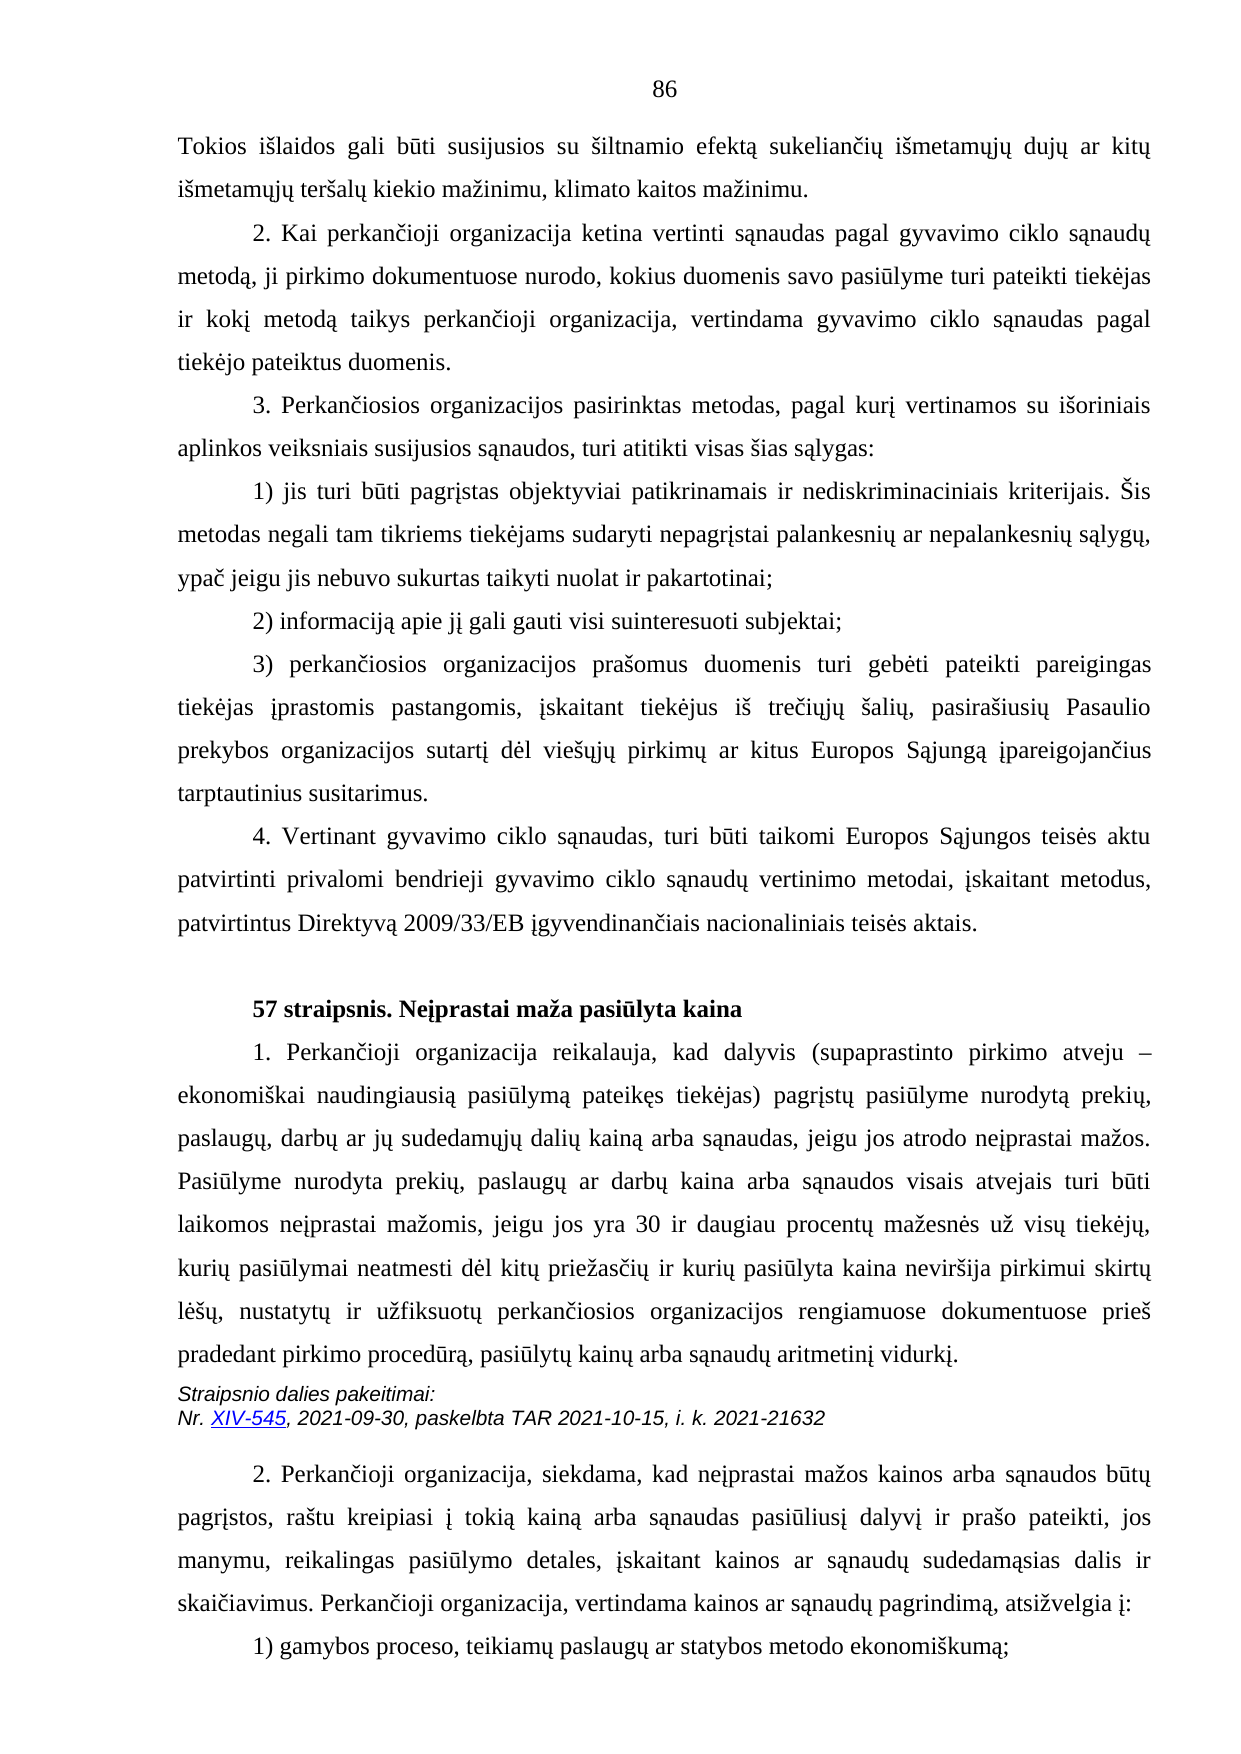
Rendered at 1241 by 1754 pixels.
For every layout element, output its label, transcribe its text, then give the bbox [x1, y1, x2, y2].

text 3) perkančiosios organizacijos prašomus duomenis turi gebėti pateikti pareigingas tiekėjas įprastomis pastangomis, įskaitant tiekėjus iš trečiųjų šalių, pasirašiusių Pasaulio prekybos organizacijos sutartį dėl viešųjų pirkimų ar kitus Europos Sąjungą įpareigojančius tarptautinius susitarimus. [177, 649, 1152, 807]
text 4. Vertinant gyvavimo ciklo sąnaudas, turi būti taikomi Europos Sąjungos teisės aktu patvirtinti privalomi bendrieji gyvavimo ciklo sąnaudų vertinimo metodai, įskaitant metodus, patvirtintus Direktyvą 2009/33/EB įgyvendinančiais nacionaliniais teisės aktais. [177, 821, 1152, 936]
text 1. Perkančioji organizacija reikalauja, kad dalyvis (supaprastinto pirkimo atveju – ekonomiškai naudingiausią pasiūlymą pateikęs tiekėjas) pagrįstų pasiūlyme nurodytą prekių, paslaugų, darbų ar jų sudedamųjų dalių kainą arba sąnaudas, jeigu jos atrodo neįprastai mažos. Pasiūlyme nurodyta prekių, paslaugų ar darbų kaina arba sąnaudos visais atvejais turi būti laikomos neįprastai mažomis, jeigu jos yra 30 ir daugiau procentų mažesnės už visų tiekėjų, kurių pasiūlymai neatmesti dėl kitų priežasčių ir kurių pasiūlyta kaina neviršija pirkimui skirtų lėšų, nustatytų ir užfiksuotų perkančiosios organizacijos rengiamuose dokumentuose prieš pradedant pirkimo procedūrą, pasiūlytų kainų arba sąnaudų aritmetinį vidurkį. [177, 1037, 1152, 1368]
text Tokios išlaidos gali būti susijusios su šiltnamio efektą sukeliančių išmetamųjų dujų ar kitų išmetamųjų teršalų kiekio mažinimu, klimato kaitos mažinimu. [177, 131, 1152, 203]
text 2) informaciją apie jį gali gauti visi suinteresuoti subjektai; [177, 606, 1152, 634]
text 2. Perkančioji organizacija, siekdama, kad neįprastai mažos kainos arba sąnaudos būtų pagrįstos, raštu kreipiasi į tokią kainą arba sąnaudas pasiūliusį dalyvį ir prašo pateikti, jos manymu, reikalingas pasiūlymo detales, įskaitant kainos ar sąnaudų sudedamąsias dalis ir skaičiavimus. Perkančioji organizacija, vertindama kainos ar sąnaudų pagrindimą, atsižvelgia į: [177, 1459, 1152, 1617]
text Nr. XIV-545, 2021-09-30, paskelbta TAR 2021-10-15, i. k. 2021-21632 [177, 1406, 1152, 1430]
text Straipsnio dalies pakeitimai: [177, 1382, 1152, 1406]
text 2. Kai perkančioji organizacija ketina vertinti sąnaudas pagal gyvavimo ciklo sąnaudų metodą, ji pirkimo dokumentuose nurodo, kokius duomenis savo pasiūlyme turi pateikti tiekėjas ir kokį metodą taikys perkančioji organizacija, vertindama gyvavimo ciklo sąnaudas pagal tiekėjo pateiktus duomenis. [177, 218, 1152, 376]
text 3. Perkančiosios organizacijos pasirinktas metodas, pagal kurį vertinamos su išoriniais aplinkos veiksniais susijusios sąnaudos, turi atitikti visas šias sąlygas: [177, 390, 1152, 462]
text 1) jis turi būti pagrįstas objektyviai patikrinamais ir nediskriminaciniais kriterijais. Šis metodas negali tam tikriems tiekėjams sudaryti nepagrįstai palankesnių ar nepalankesnių sąlygų, ypač jeigu jis nebuvo sukurtas taikyti nuolat ir pakartotinai; [177, 476, 1152, 591]
text 1) gamybos proceso, teikiamų paslaugų ar statybos metodo ekonomiškumą; [177, 1631, 1152, 1660]
text 57 straipsnis. Neįprastai maža pasiūlyta kaina [177, 994, 1152, 1023]
